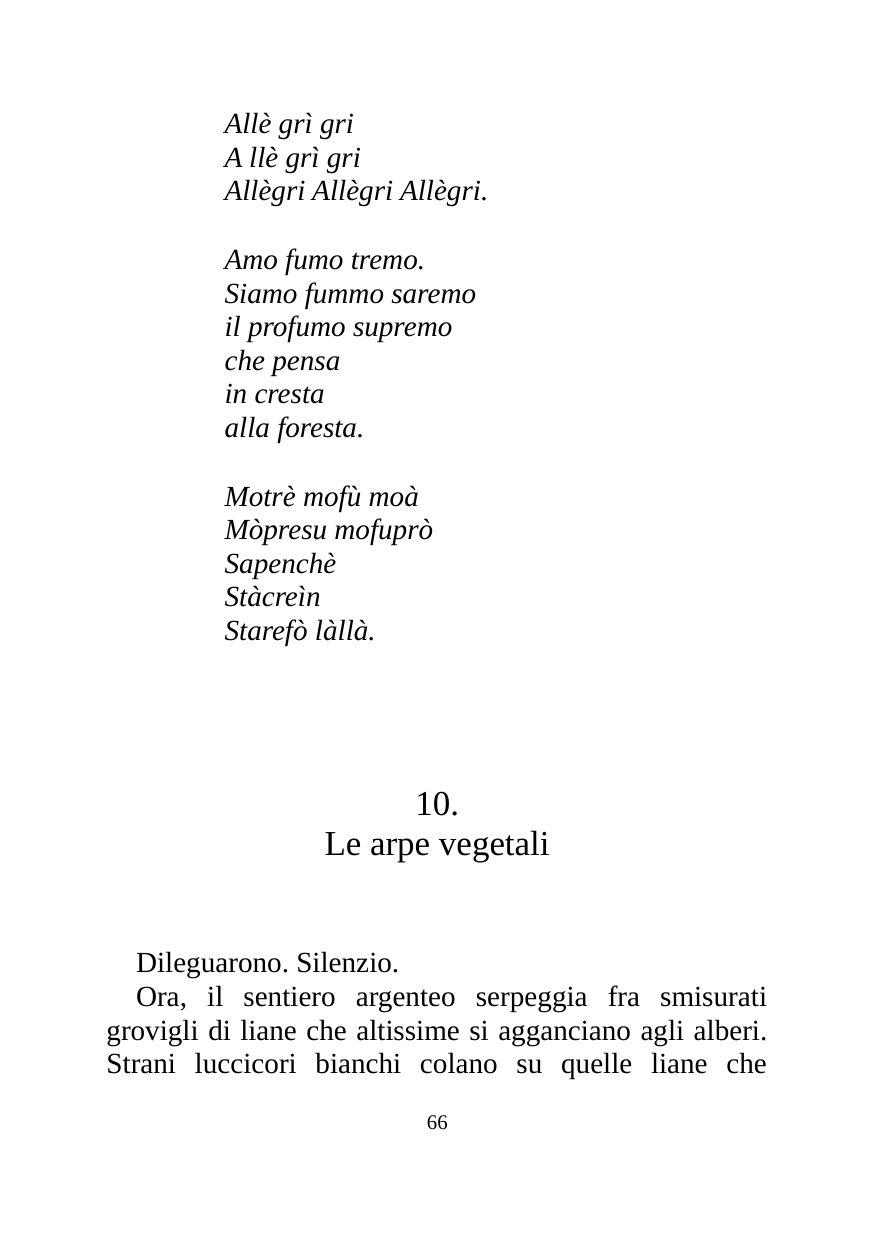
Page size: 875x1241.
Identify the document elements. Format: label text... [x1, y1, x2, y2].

subtitle 10. Le arpe vegetali [106, 782, 768, 863]
text Amo fumo tremo. Siamo fummo saremo il profumo supremo che pensa in cresta alla foresta. [224, 242, 768, 443]
text Dileguarono. Silenzio. [106, 946, 768, 979]
text Motrè mofù moà Mòpresu mofuprò Sapenchè Stàcreìn Starefò làllà. [224, 479, 768, 647]
text Ora, il sentiero argenteo serpeggia fra smisurati grovigli di liane che altissime si agganciano agli alberi. Strani luccicori bianchi colano su quelle liane che [106, 979, 768, 1080]
text Allè grì gri A llè grì gri Allègri Allègri Allègri. [224, 106, 768, 207]
